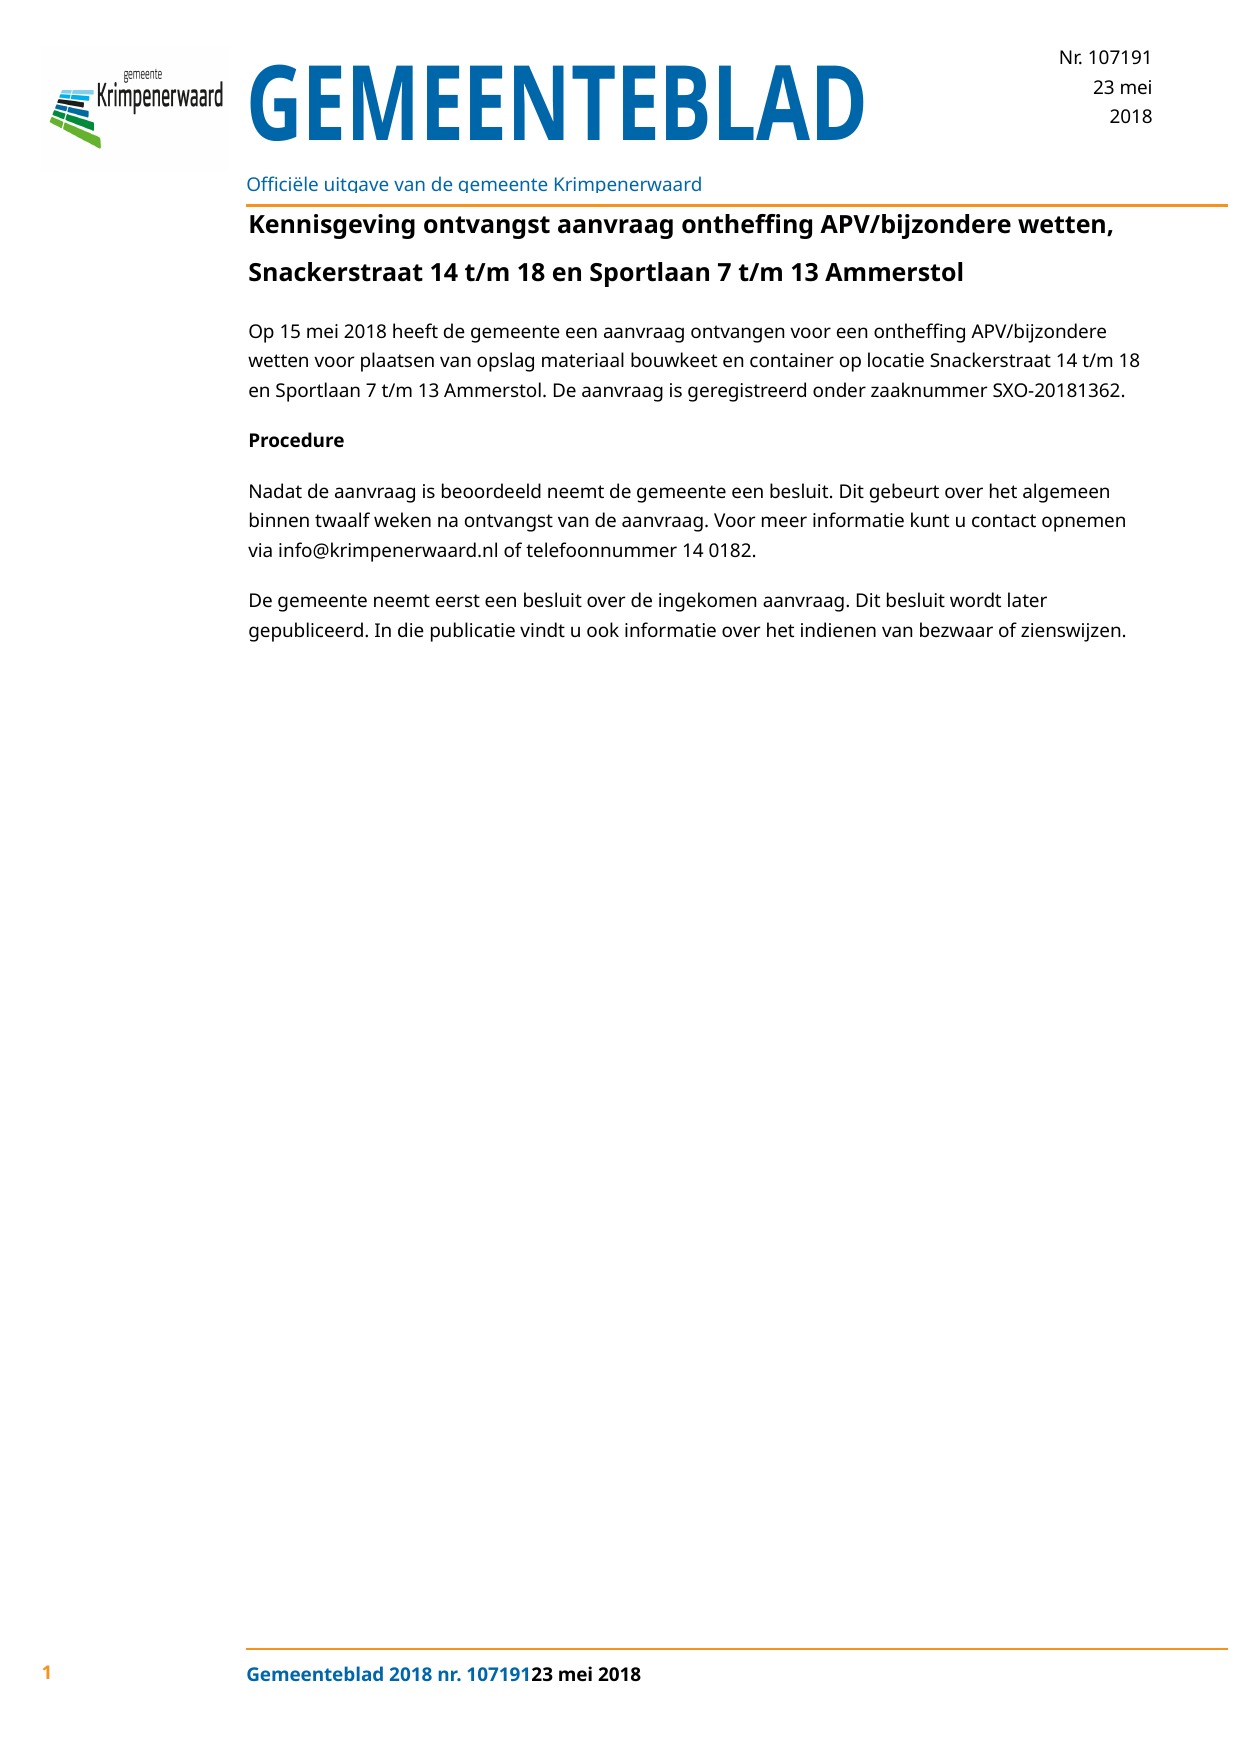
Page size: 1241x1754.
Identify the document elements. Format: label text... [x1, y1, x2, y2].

text Procedure [248, 427, 1152, 453]
text Nadat de aanvraag is beoordeeld neemt de gemeente een besluit. Dit gebeurt over het algemeen binnen twaalf weken na ontvangst van de aanvraag. Voor meer informatie kunt u contact opnemen via info@krimpenerwaard.nl of telefoonnummer 14 0182. [248, 478, 1152, 563]
text Kennisgeving ontvangst aanvraag ontheffing APV/bijzondere wetten, Snackerstraat 14 t/m 18 en Sportlaan 7 t/m 13 Ammerstol [248, 207, 1152, 288]
text De gemeente neemt eerst een besluit over de ingekomen aanvraag. Dit besluit wordt later gepubliceerd. In die publicatie vindt u ook informatie over het indienen van bezwaar of zienswijzen. [248, 587, 1152, 643]
picture [41, 47, 231, 172]
text Op 15 mei 2018 heeft de gemeente een aanvraag ontvangen voor een ontheffing APV/bijzondere wetten voor plaatsen van opslag materiaal bouwkeet en container op locatie Snackerstraat 14 t/m 18 en Sportlaan 7 t/m 13 Ammerstol. De aanvraag is geregistreerd onder zaaknummer SXO-20181362. [248, 318, 1152, 403]
